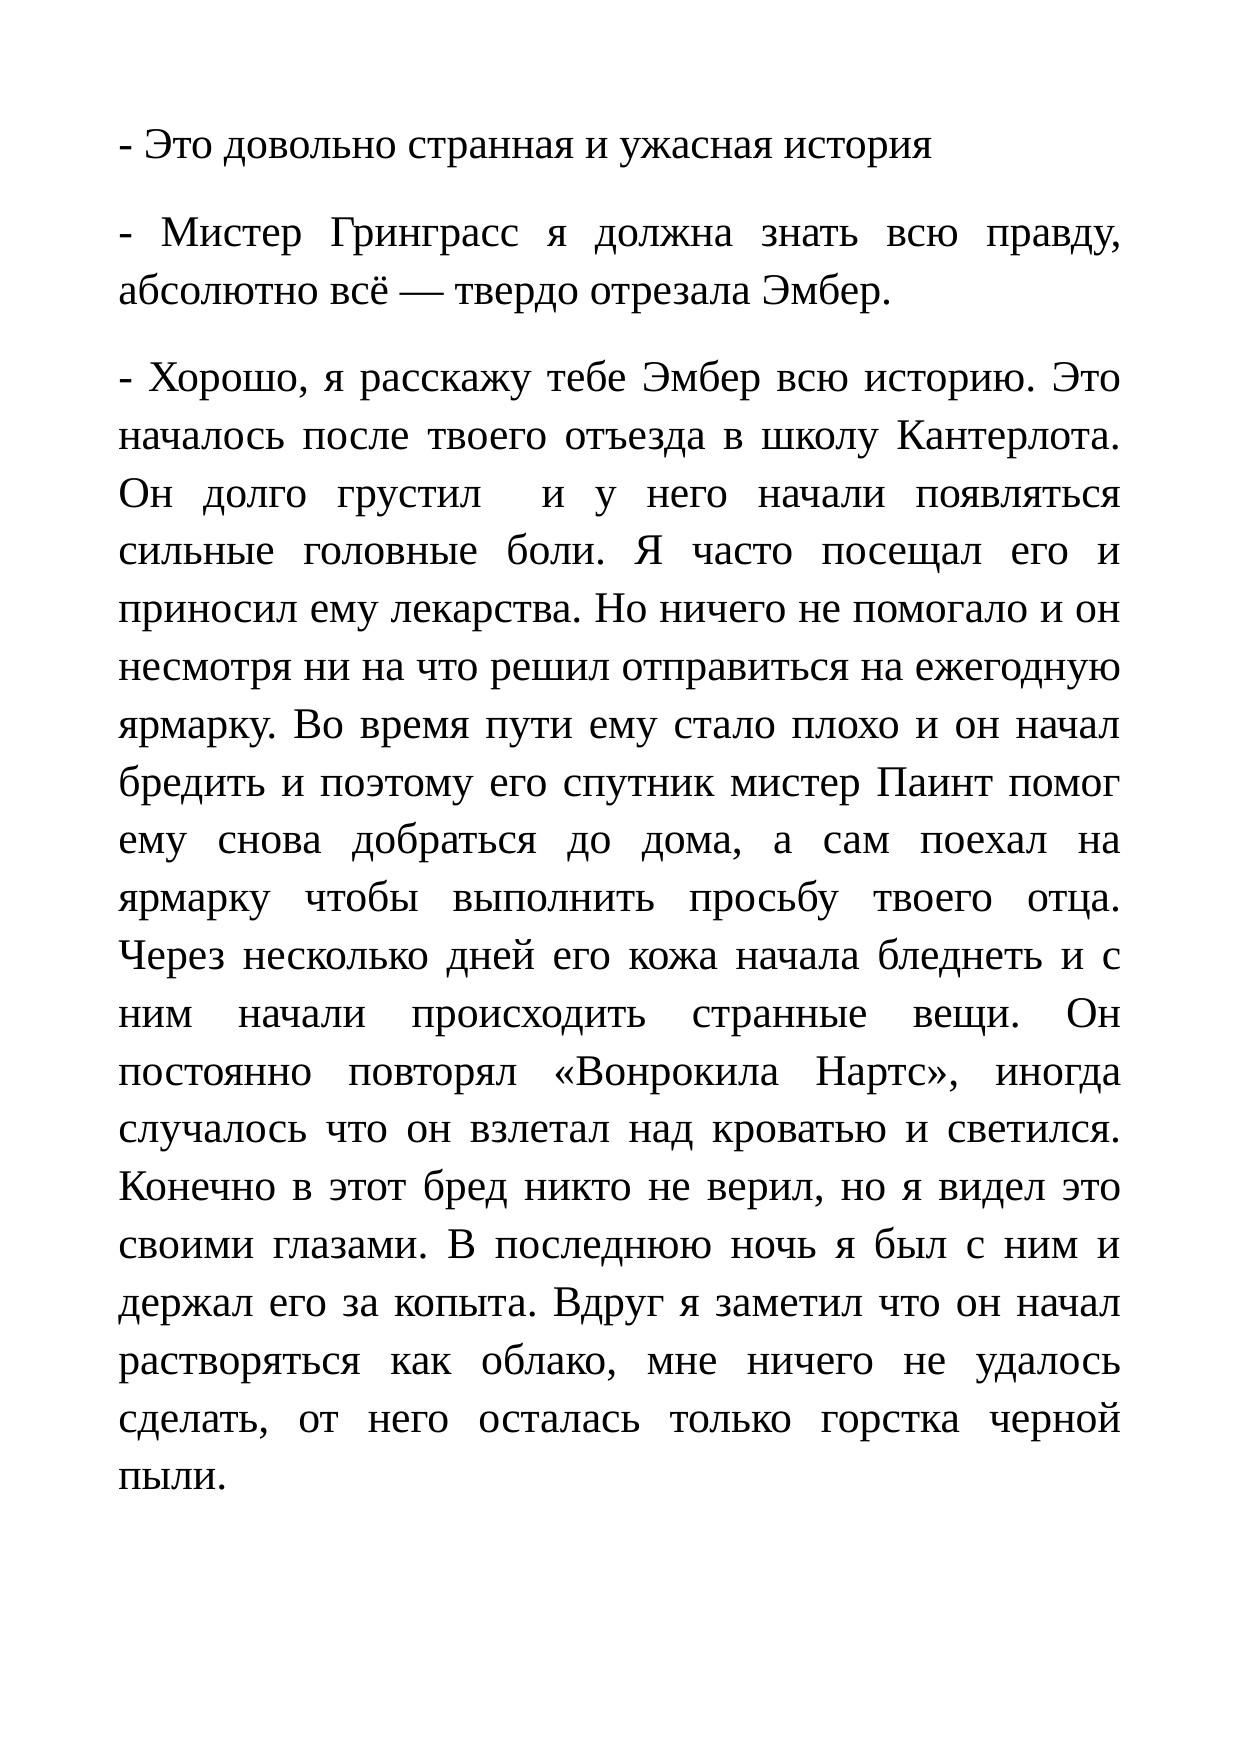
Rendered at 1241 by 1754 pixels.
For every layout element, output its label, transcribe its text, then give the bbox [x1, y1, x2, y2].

text - Хорошо, я расскажу тебе Эмбер всю историю. Это началось после твоего отъезда в школу Кантерлота. Он долго грустил и у него начали появляться сильные головные боли. Я часто посещал его и приносил ему лекарства. Но ничего не помогало и он несмотря ни на что решил отправиться на ежегодную ярмарку. Во время пути ему стало плохо и он начал бредить и поэтому его спутник мистер Паинт помог ему снова добраться до дома, а сам поехал на ярмарку чтобы выполнить просьбу твоего отца. Через несколько дней его кожа начала бледнеть и с ним начали происходить странные вещи. Он постоянно повторял «Вонрокила Нартс», иногда случалось что он взлетал над кроватью и светился. Конечно в этот бред никто не верил, но я видел это своими глазами. В последнюю ночь я был с ним и держал его за копыта. Вдруг я заметил что он начал растворяться как облако, мне ничего не удалось сделать, от него осталась только горстка черной пыли. [118, 351, 1122, 1499]
text - Это довольно странная и ужасная история [118, 118, 1122, 168]
text - Мистер Гринграсс я должна знать всю правду, абсолютно всё — твердо отрезала Эмбер. [118, 205, 1122, 313]
